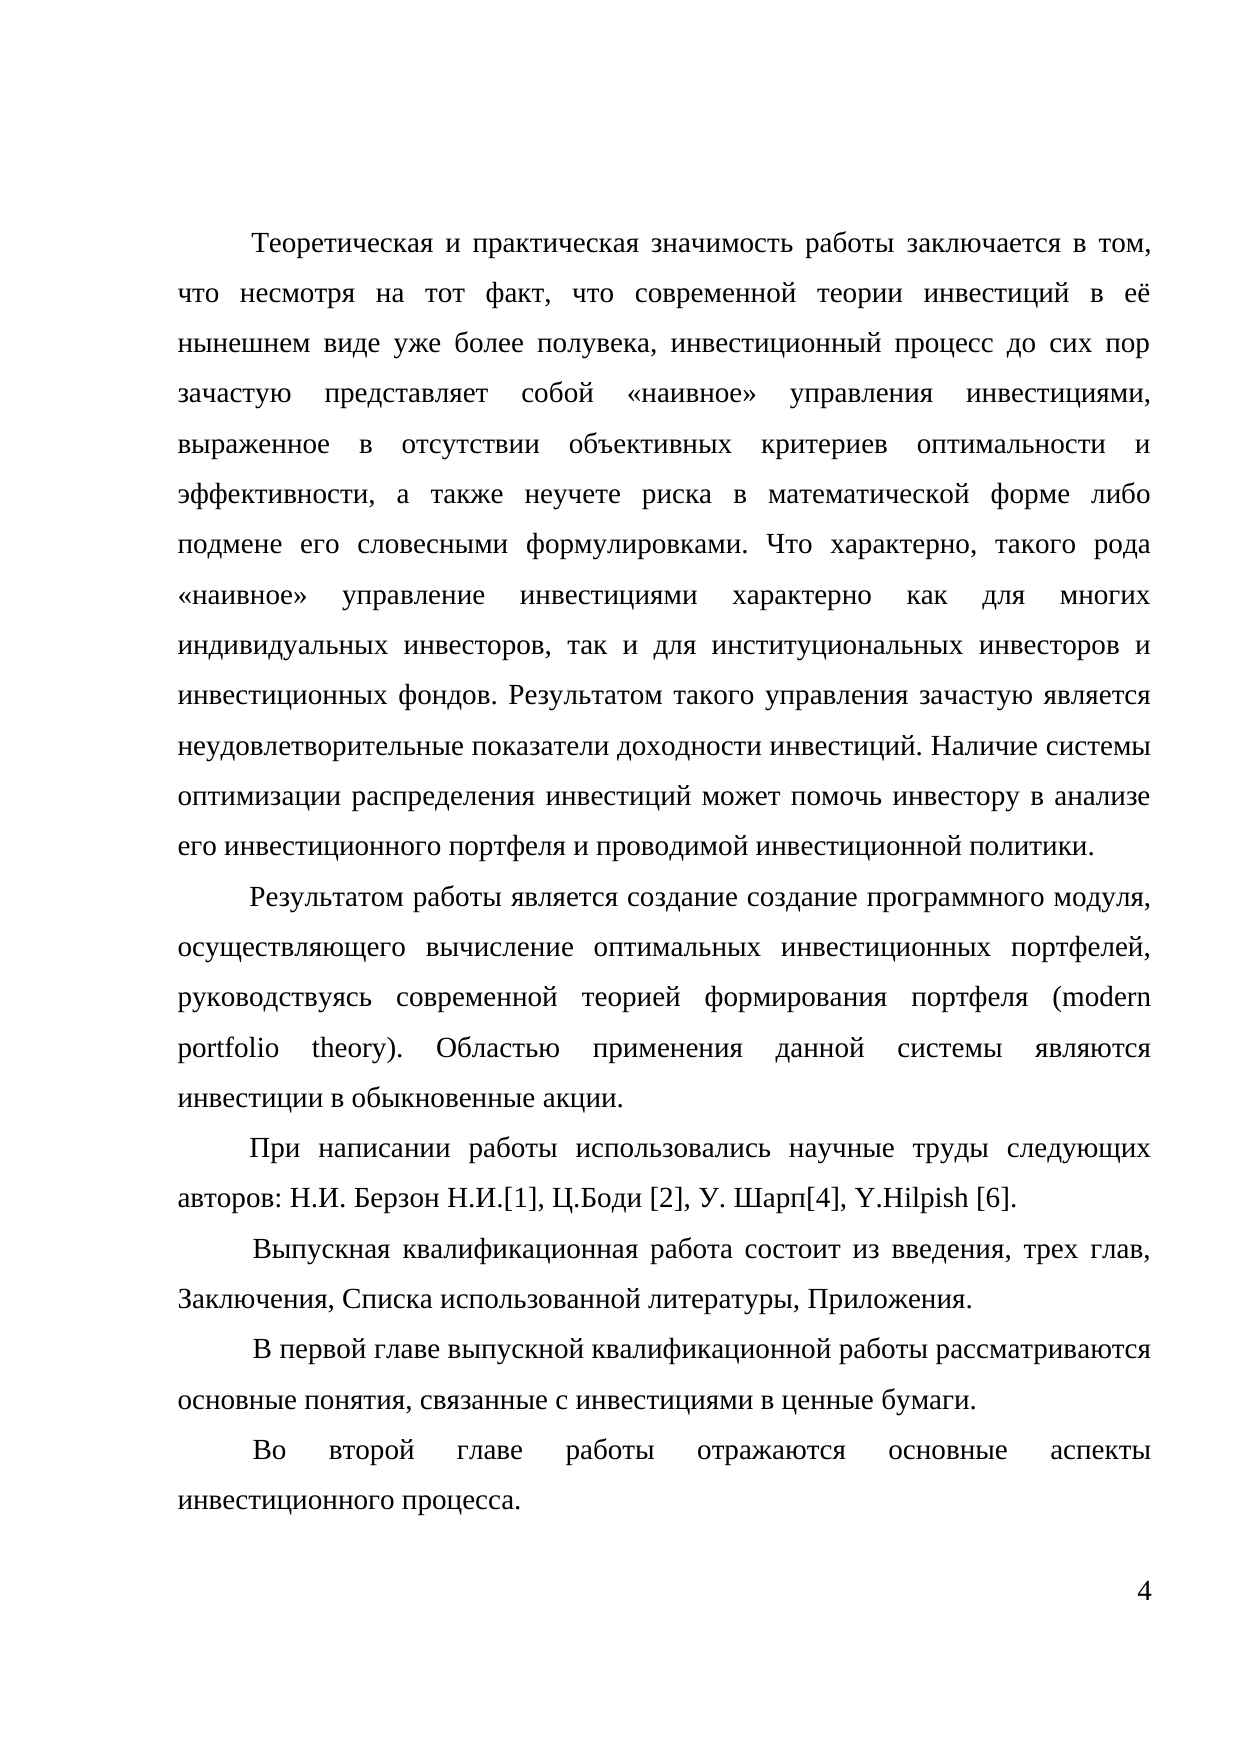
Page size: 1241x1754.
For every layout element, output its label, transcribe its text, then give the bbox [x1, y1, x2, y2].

text При написании работы использовались научные труды следующих авторов: Н.И. Берзон Н.И.[1], Ц.Боди [2], У. Шарп[4], Y.Hilpish [6]. [177, 1130, 1152, 1214]
text Результатом работы является создание создание программного модуля, осуществляющего вычисление оптимальных инвестиционных портфелей, руководствуясь современной теорией формирования портфеля (modern portfolio theory). Областью применения данной системы являются инвестиции в обыкновенные акции. [177, 879, 1152, 1113]
text Во второй главе работы отражаются основные аспекты инвестиционного процесса. [177, 1432, 1152, 1516]
text В первой главе выпускной квалификационной работы рассматриваются основные понятия, связанные с инвестициями в ценные бумаги. [177, 1332, 1152, 1415]
text Теоретическая и практическая значимость работы заключается в том, что несмотря на тот факт, что современной теории инвестиций в её нынешнем виде уже более полувека, инвестиционный процесс до сих пор зачастую представляет собой «наивное» управления инвестициями, выраженное в отсутствии объективных критериев оптимальности и эффективности, а также неучете риска в математической форме либо подмене его словесными формулировками. Что характерно, такого рода «наивное» управление инвестициями характерно как для многих индивидуальных инвесторов, так и для институциональных инвесторов и инвестиционных фондов. Результатом такого управления зачастую является неудовлетворительные показатели доходности инвестиций. Наличие системы оптимизации распределения инвестиций может помочь инвестору в анализе его инвестиционного портфеля и проводимой инвестиционной политики. [177, 225, 1152, 862]
text Выпускная квалификационная работа состоит из введения, трех глав, Заключения, Списка использованной литературы, Приложения. [177, 1231, 1152, 1315]
